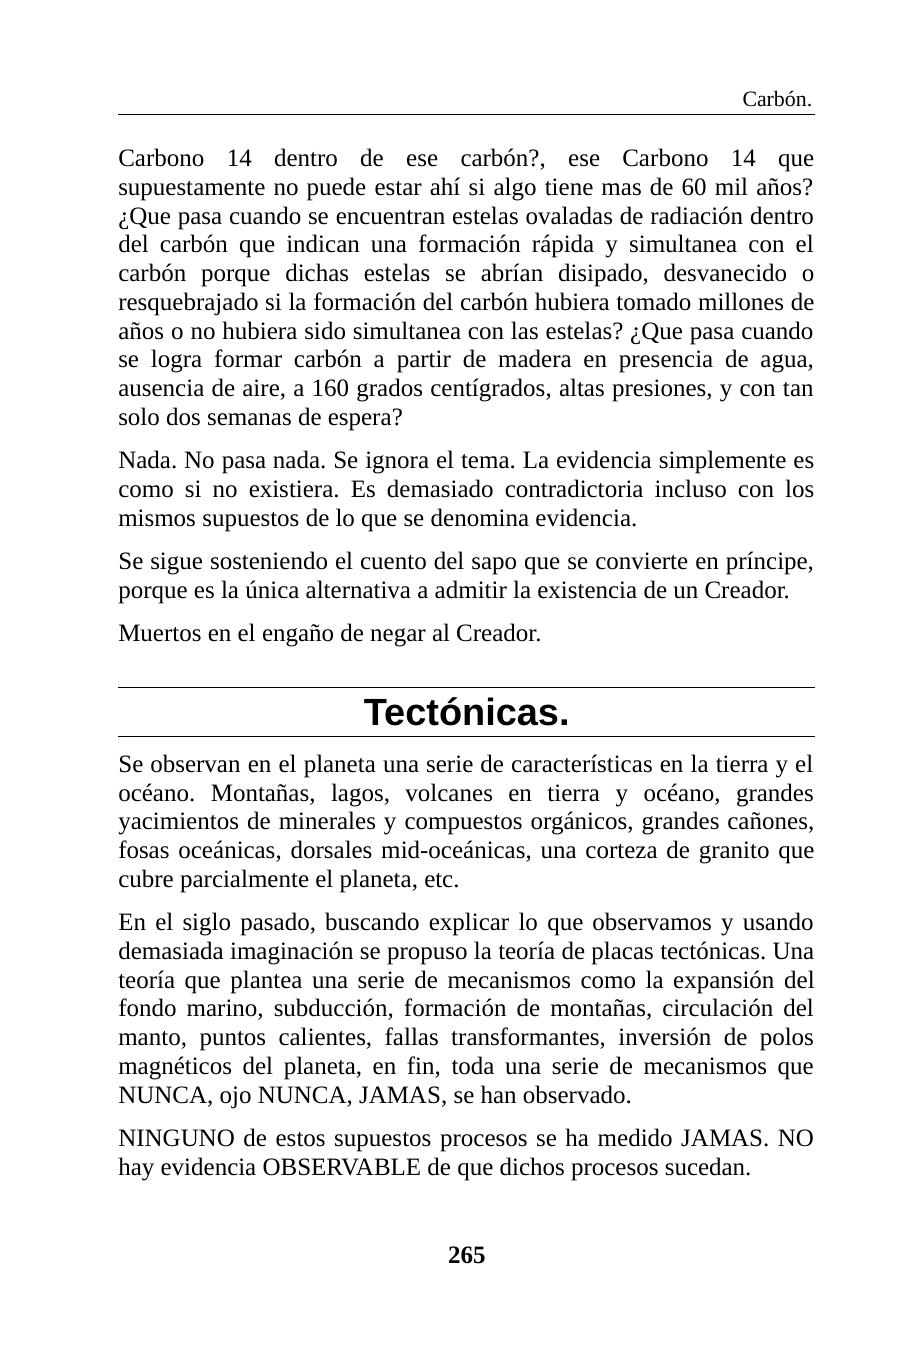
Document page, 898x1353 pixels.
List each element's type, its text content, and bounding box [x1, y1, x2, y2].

text NINGUNO de estos supuestos procesos se ha medido JAMAS. NO hay evidencia OBSERVABLE de que dichos procesos sucedan. [118, 1123, 815, 1181]
text Carbono 14 dentro de ese carbón?, ese Carbono 14 que supuestamente no puede estar ahí si algo tiene mas de 60 mil años? ¿Que pasa cuando se encuentran estelas ovaladas de radiación dentro del carbón que indican una formación rápida y simultanea con el carbón porque dichas estelas se abrían disipado, desvanecido o resquebrajado si la formación del carbón hubiera tomado millones de años o no hubiera sido simultanea con las estelas? ¿Que pasa cuando se logra formar carbón a partir de madera en presencia de agua, ausencia de aire, a 160 grados centígrados, altas presiones, y con tan solo dos semanas de espera? [118, 143, 815, 431]
text Se observan en el planeta una serie de características en la tierra y el océano. Montañas, lagos, volcanes en tierra y océano, grandes yacimientos de minerales y compuestos orgánicos, grandes cañones, fosas oceánicas, dorsales mid-oceánicas, una corteza de granito que cubre parcialmente el planeta, etc. [118, 749, 815, 893]
text En el siglo pasado, buscando explicar lo que observamos y usando demasiada imaginación se propuso la teoría de placas tectónicas. Una teoría que plantea una serie de mecanismos como la expansión del fondo marino, subducción, formación de montañas, circulación del manto, puntos calientes, fallas transformantes, inversión de polos magnéticos del planeta, en fin, toda una serie de mecanismos que NUNCA, ojo NUNCA, JAMAS, se han observado. [118, 907, 815, 1108]
text Nada. No pasa nada. Se ignora el tema. La evidencia simplemente es como si no existiera. Es demasiado contradictoria incluso con los mismos supuestos de lo que se denomina evidencia. [118, 445, 815, 532]
subtitle Tectónicas. [118, 688, 815, 736]
text Muertos en el engaño de negar al Creador. [118, 618, 815, 647]
text Se sigue sosteniendo el cuento del sapo que se convierte en príncipe, porque es la única alternativa a admitir la existencia de un Creador. [118, 546, 815, 604]
